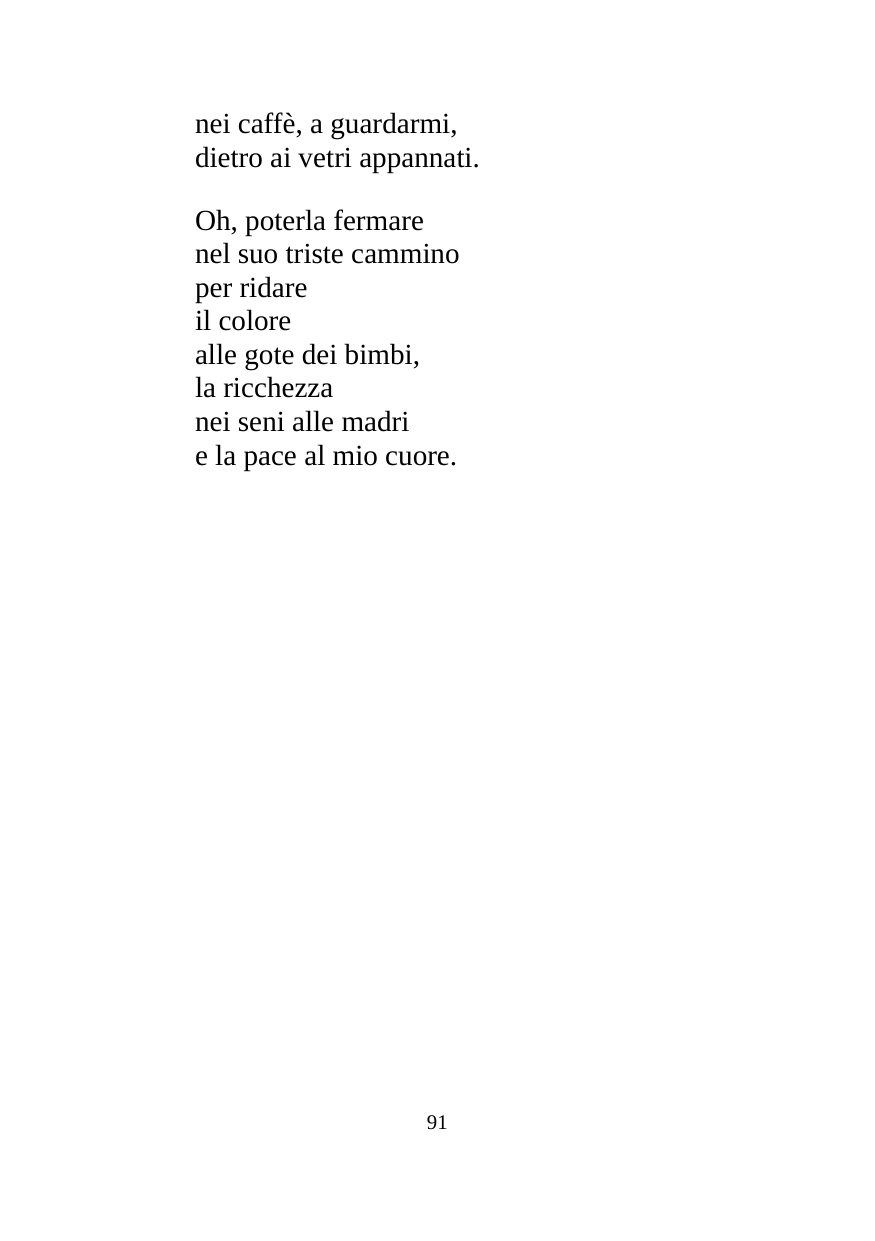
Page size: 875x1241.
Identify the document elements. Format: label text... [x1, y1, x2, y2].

text Oh, poterla fermare nel suo triste cammino per ridare il colore alle gote dei bimbi, la ricchezza nei seni alle madri e la pace al mio cuore. [195, 203, 768, 471]
text nei caffè, a guardarmi, dietro ai vetri appannati. [195, 106, 768, 173]
